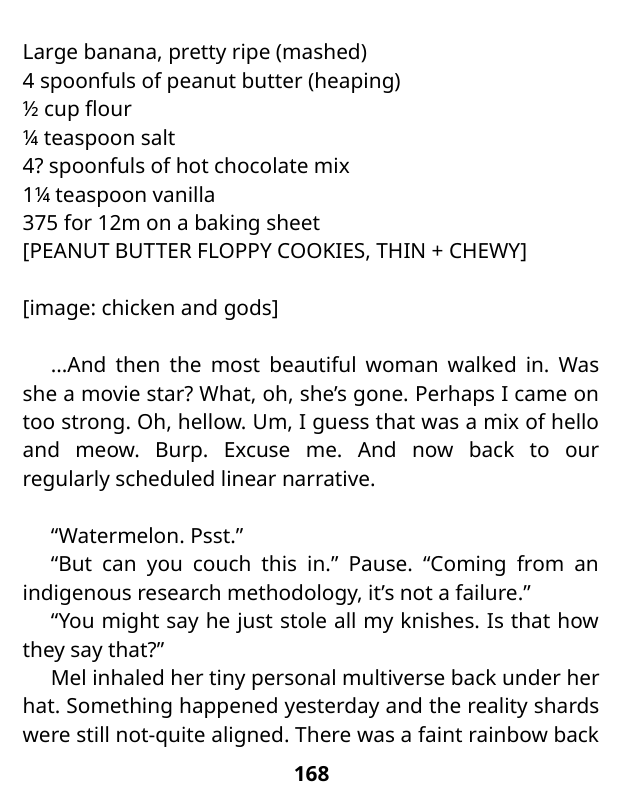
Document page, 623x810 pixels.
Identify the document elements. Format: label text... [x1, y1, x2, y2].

text Large banana, pretty ripe (mashed) [22, 37, 600, 66]
text “You might say he just stole all my knishes. Is that how they say that?” [22, 606, 600, 663]
text 4 spoonfuls of peanut butter (heaping) [22, 66, 600, 94]
text 4? spoonfuls of hot chocolate mix [22, 151, 600, 180]
text “Watermelon. Psst.” [22, 521, 600, 549]
text “But can you couch this in.” Pause. “Coming from an indigenous research methodology, it’s not a failure.” [22, 549, 600, 606]
text 375 for 12m on a baking sheet [22, 208, 600, 237]
text ½ cup flour [22, 94, 600, 123]
text ¼ teaspoon salt [22, 123, 600, 151]
text [image: chicken and gods] [22, 293, 600, 322]
text ...And then the most beautiful woman walked in. Was she a movie star? What, oh, she’s gone. Perhaps I came on too strong. Oh, hellow. Um, I guess that was a mix of hello and meow. Burp. Excuse me. And now back to our regularly scheduled linear narrative. [22, 350, 600, 492]
text 1¼ teaspoon vanilla [22, 180, 600, 208]
text Mel inhaled her tiny personal multiverse back under her hat. Something happened yesterday and the reality shards were still not-quite aligned. There was a faint rainbow back [22, 663, 600, 748]
text [PEANUT BUTTER FLOPPY COOKIES, THIN + CHEWY] [22, 237, 600, 265]
